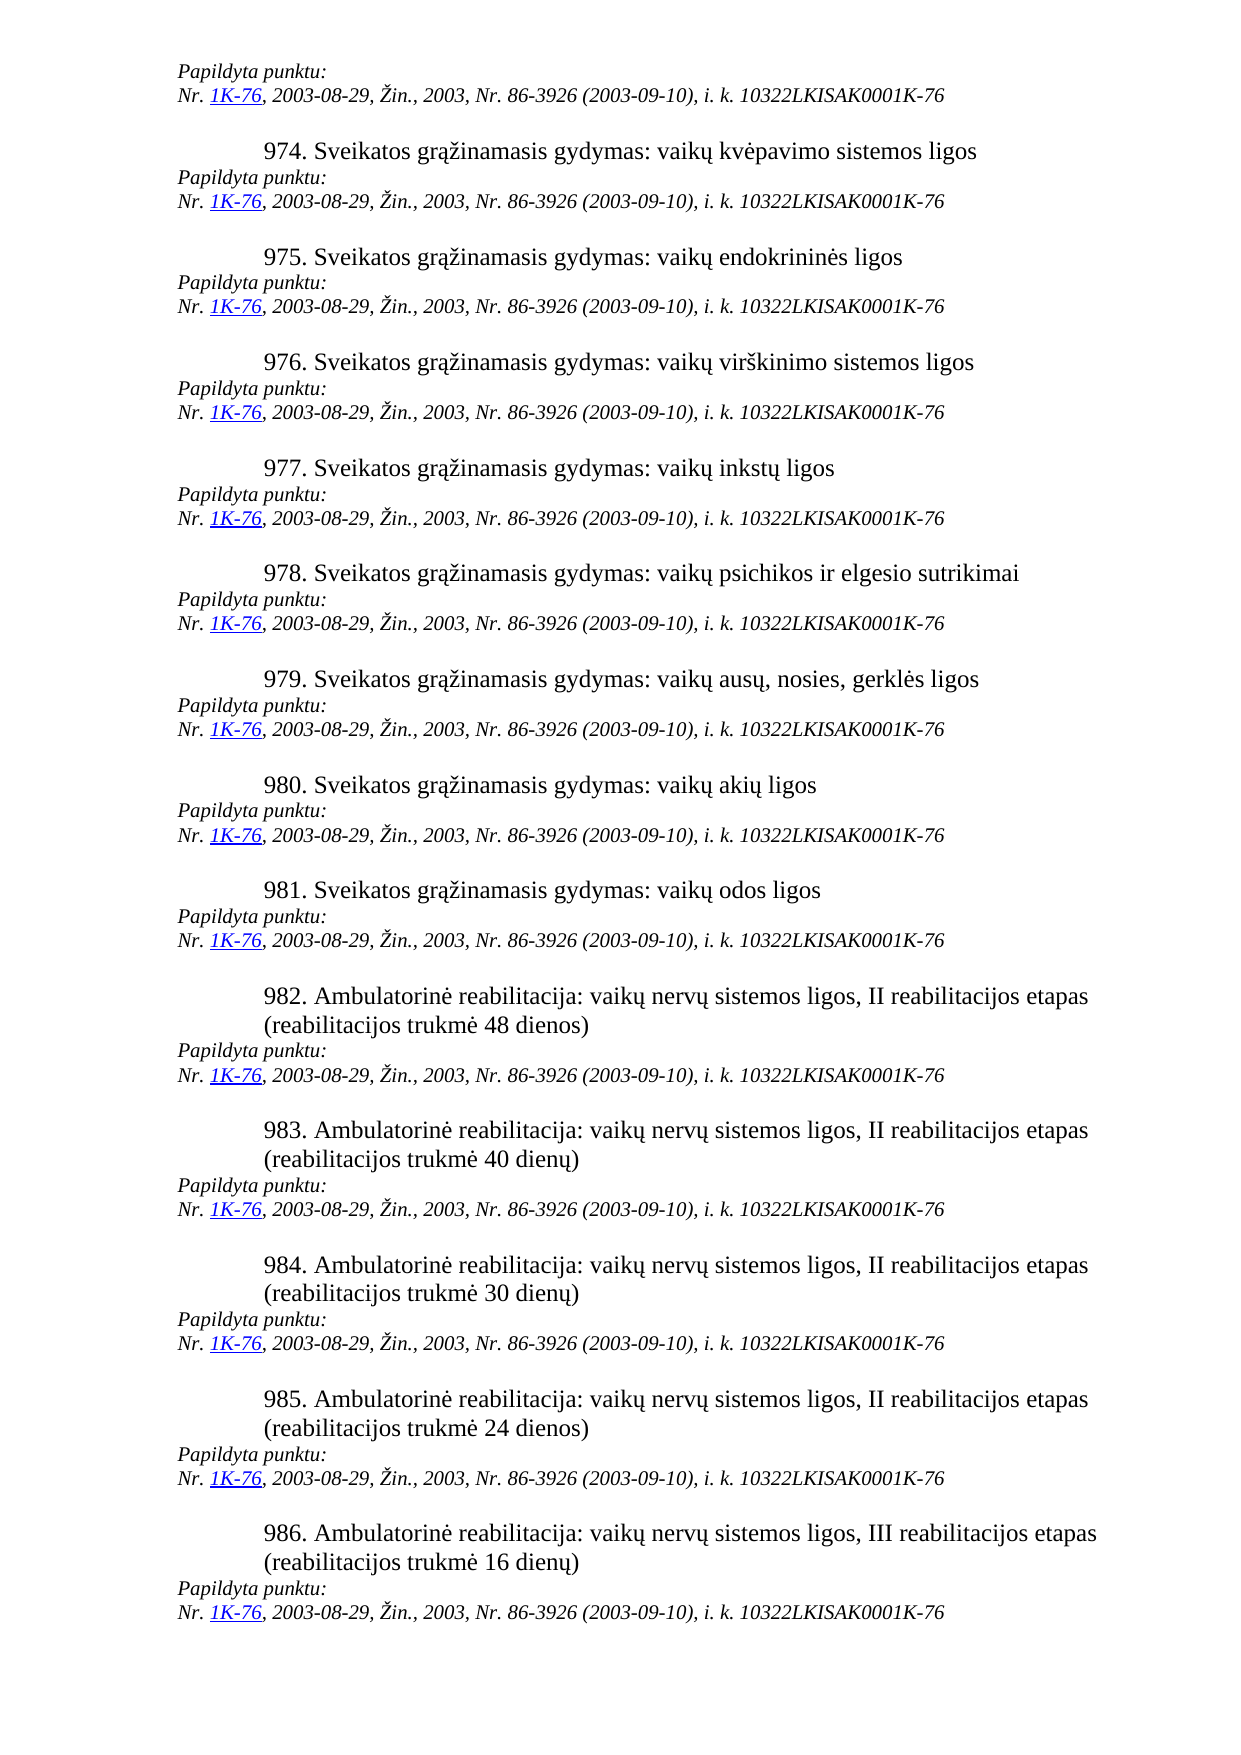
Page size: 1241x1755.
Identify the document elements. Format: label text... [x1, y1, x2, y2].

text Papildyta punktu: [177, 1173, 1181, 1197]
text 981. Sveikatos grąžinamasis gydymas: vaikų odos ligos [263, 875, 1181, 904]
text Nr. 1K-76, 2003-08-29, Žin., 2003, Nr. 86-3926 (2003-09-10), i. k. 10322LKISAK0001K-76 [177, 1331, 1181, 1355]
text Papildyta punktu: [177, 59, 1181, 83]
text 977. Sveikatos grąžinamasis gydymas: vaikų inkstų ligos [263, 453, 1181, 482]
text Papildyta punktu: [177, 270, 1181, 294]
text 974. Sveikatos grąžinamasis gydymas: vaikų kvėpavimo sistemos ligos [263, 136, 1181, 165]
text Nr. 1K-76, 2003-08-29, Žin., 2003, Nr. 86-3926 (2003-09-10), i. k. 10322LKISAK0001K-76 [177, 400, 1181, 424]
text Nr. 1K-76, 2003-08-29, Žin., 2003, Nr. 86-3926 (2003-09-10), i. k. 10322LKISAK0001K-76 [177, 506, 1181, 530]
text Papildyta punktu: [177, 1038, 1181, 1062]
text 985. Ambulatorinė reabilitacija: vaikų nervų sistemos ligos, II reabilitacijos etapas (reabilitacijos trukmė 24 dienos) [263, 1384, 1181, 1442]
text 983. Ambulatorinė reabilitacija: vaikų nervų sistemos ligos, II reabilitacijos etapas (reabilitacijos trukmė 40 dienų) [263, 1115, 1181, 1173]
text Nr. 1K-76, 2003-08-29, Žin., 2003, Nr. 86-3926 (2003-09-10), i. k. 10322LKISAK0001K-76 [177, 1062, 1181, 1087]
text Nr. 1K-76, 2003-08-29, Žin., 2003, Nr. 86-3926 (2003-09-10), i. k. 10322LKISAK0001K-76 [177, 1600, 1181, 1624]
text Papildyta punktu: [177, 587, 1181, 611]
text Papildyta punktu: [177, 1442, 1181, 1466]
text Nr. 1K-76, 2003-08-29, Žin., 2003, Nr. 86-3926 (2003-09-10), i. k. 10322LKISAK0001K-76 [177, 611, 1181, 635]
text Papildyta punktu: [177, 693, 1181, 717]
text 982. Ambulatorinė reabilitacija: vaikų nervų sistemos ligos, II reabilitacijos etapas (reabilitacijos trukmė 48 dienos) [263, 981, 1181, 1038]
text Papildyta punktu: [177, 165, 1181, 189]
text Nr. 1K-76, 2003-08-29, Žin., 2003, Nr. 86-3926 (2003-09-10), i. k. 10322LKISAK0001K-76 [177, 1466, 1181, 1490]
text Papildyta punktu: [177, 904, 1181, 928]
text Nr. 1K-76, 2003-08-29, Žin., 2003, Nr. 86-3926 (2003-09-10), i. k. 10322LKISAK0001K-76 [177, 928, 1181, 952]
text 984. Ambulatorinė reabilitacija: vaikų nervų sistemos ligos, II reabilitacijos etapas (reabilitacijos trukmė 30 dienų) [263, 1250, 1181, 1307]
text Papildyta punktu: [177, 482, 1181, 506]
text 978. Sveikatos grąžinamasis gydymas: vaikų psichikos ir elgesio sutrikimai [263, 558, 1181, 587]
text 986. Ambulatorinė reabilitacija: vaikų nervų sistemos ligos, III reabilitacijos etapas (reabilitacijos trukmė 16 dienų) [263, 1518, 1181, 1576]
text 979. Sveikatos grąžinamasis gydymas: vaikų ausų, nosies, gerklės ligos [263, 664, 1181, 693]
text Papildyta punktu: [177, 798, 1181, 822]
text Nr. 1K-76, 2003-08-29, Žin., 2003, Nr. 86-3926 (2003-09-10), i. k. 10322LKISAK0001K-76 [177, 717, 1181, 741]
text Papildyta punktu: [177, 1576, 1181, 1600]
text Nr. 1K-76, 2003-08-29, Žin., 2003, Nr. 86-3926 (2003-09-10), i. k. 10322LKISAK0001K-76 [177, 1197, 1181, 1221]
text Nr. 1K-76, 2003-08-29, Žin., 2003, Nr. 86-3926 (2003-09-10), i. k. 10322LKISAK0001K-76 [177, 294, 1181, 318]
text Papildyta punktu: [177, 1307, 1181, 1331]
text 975. Sveikatos grąžinamasis gydymas: vaikų endokrininės ligos [263, 242, 1181, 270]
text Nr. 1K-76, 2003-08-29, Žin., 2003, Nr. 86-3926 (2003-09-10), i. k. 10322LKISAK0001K-76 [177, 822, 1181, 847]
text 980. Sveikatos grąžinamasis gydymas: vaikų akių ligos [263, 770, 1181, 798]
text Papildyta punktu: [177, 376, 1181, 400]
text Nr. 1K-76, 2003-08-29, Žin., 2003, Nr. 86-3926 (2003-09-10), i. k. 10322LKISAK0001K-76 [177, 83, 1181, 107]
text Nr. 1K-76, 2003-08-29, Žin., 2003, Nr. 86-3926 (2003-09-10), i. k. 10322LKISAK0001K-76 [177, 189, 1181, 213]
text 976. Sveikatos grąžinamasis gydymas: vaikų virškinimo sistemos ligos [263, 347, 1181, 376]
